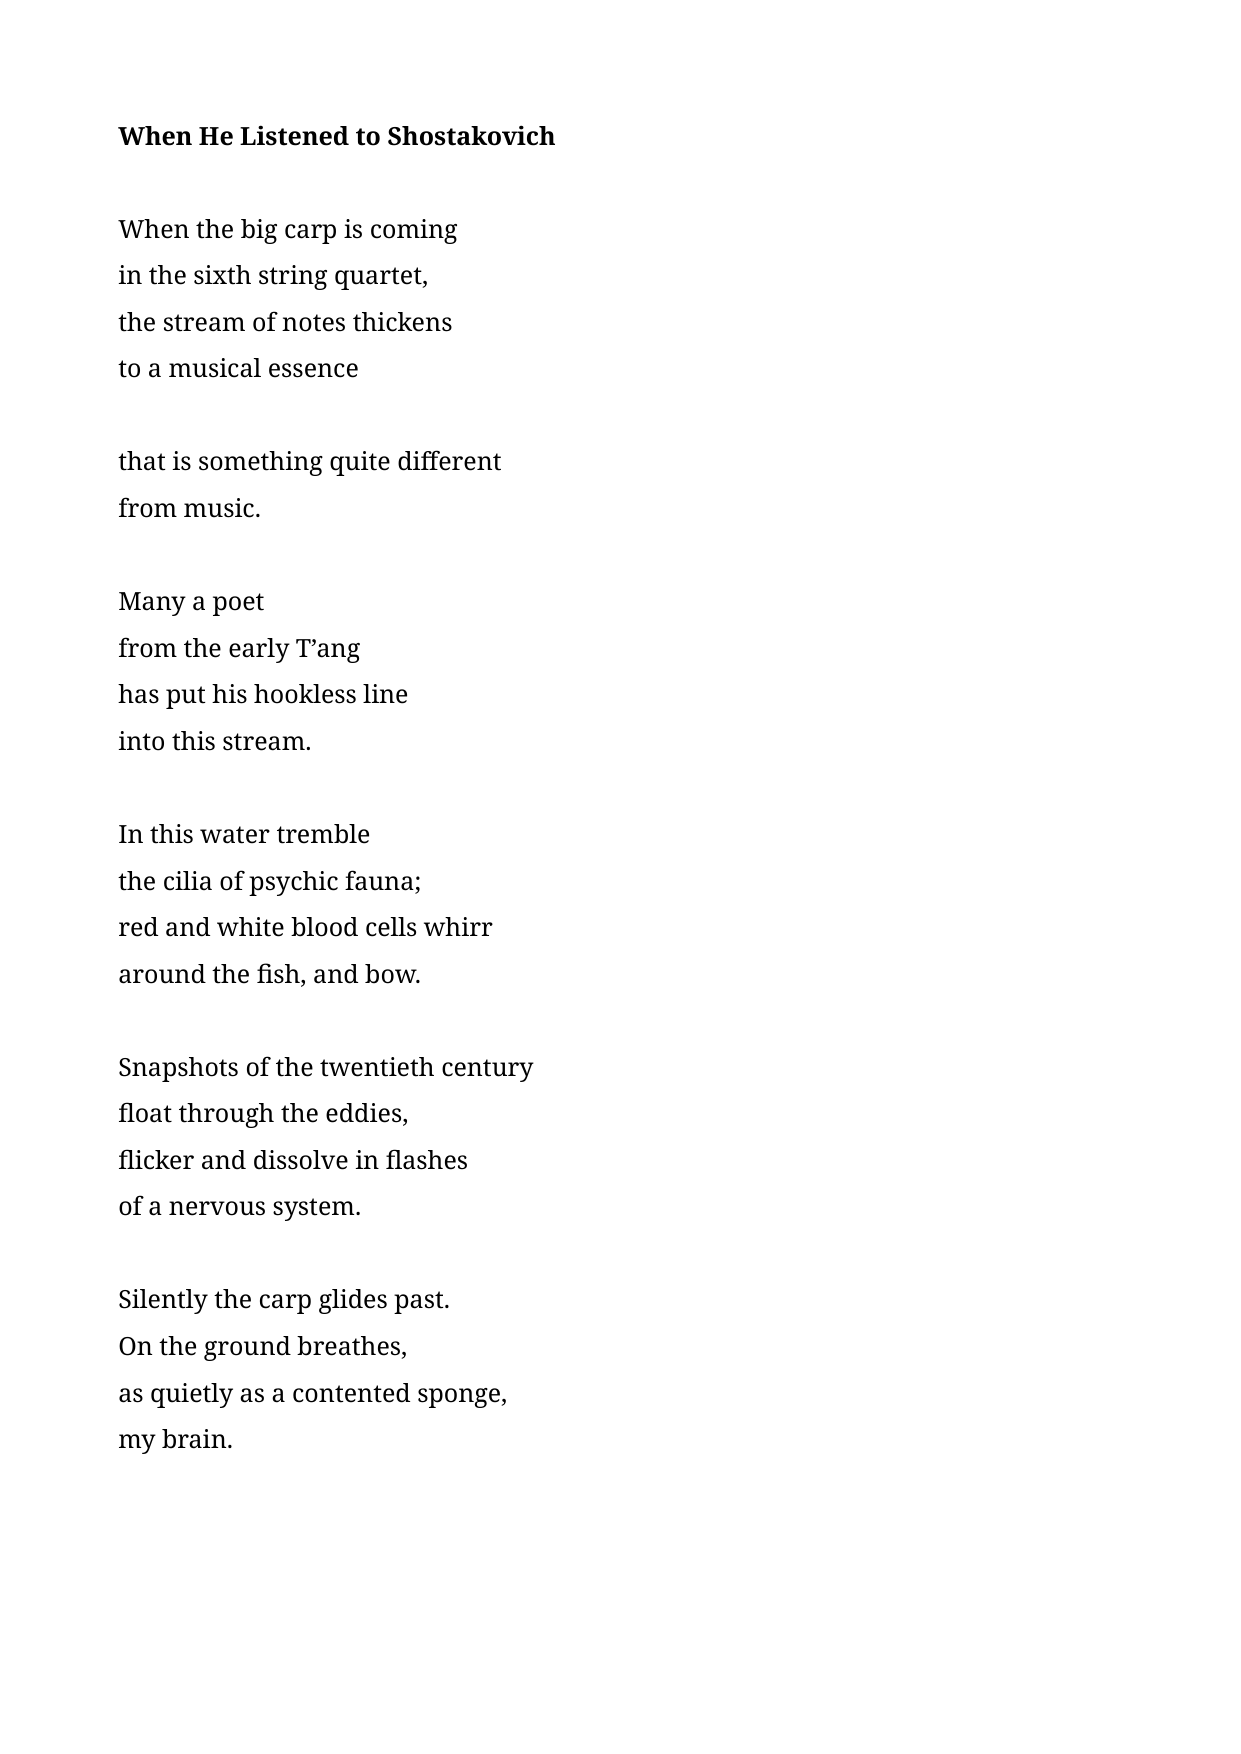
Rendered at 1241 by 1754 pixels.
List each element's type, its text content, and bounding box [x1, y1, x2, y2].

text around the fish, and bow. [118, 956, 1122, 990]
text to a musical essence [118, 351, 1122, 385]
text red and white blood cells whirr [118, 910, 1122, 944]
text the stream of notes thickens [118, 304, 1122, 338]
text flicker and dissolve in flashes [118, 1142, 1122, 1177]
text On the ground breathes, [118, 1329, 1122, 1363]
text When the big carp is coming [118, 211, 1122, 245]
text When He Listened to Shostakovich [118, 118, 1122, 152]
text that is something quite different [118, 444, 1122, 478]
text has put his hookless line [118, 677, 1122, 711]
text as quietly as a contented sponge, [118, 1375, 1122, 1409]
text float through the eddies, [118, 1096, 1122, 1130]
text In this water tremble [118, 817, 1122, 851]
text Many a poet [118, 584, 1122, 618]
text of a nervous system. [118, 1189, 1122, 1223]
text in the sixth string quartet, [118, 258, 1122, 292]
text Snapshots of the twentieth century [118, 1049, 1122, 1083]
text from the early T’ang [118, 630, 1122, 664]
text from music. [118, 491, 1122, 525]
text into this stream. [118, 723, 1122, 757]
text my brain. [118, 1422, 1122, 1456]
text the cilia of psychic fauna; [118, 863, 1122, 897]
text Silently the carp glides past. [118, 1282, 1122, 1316]
